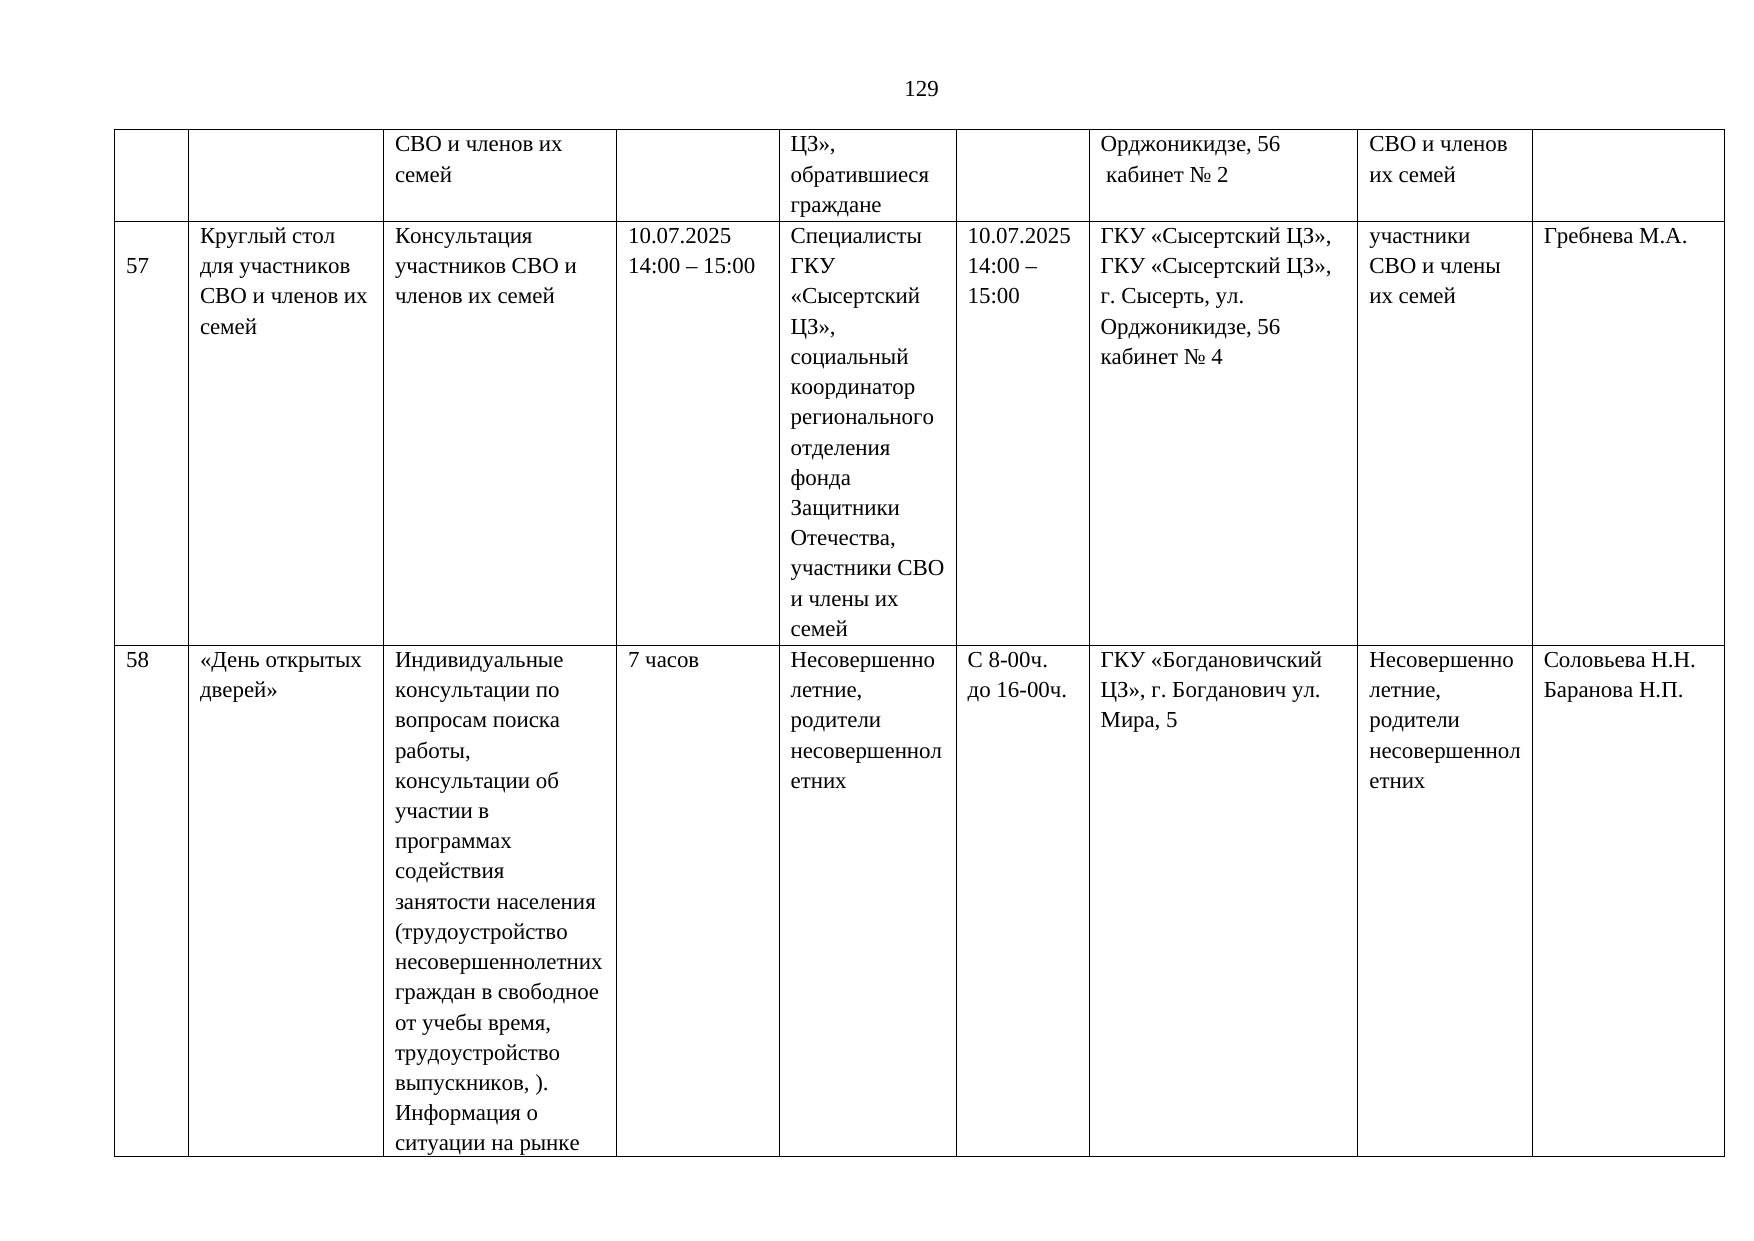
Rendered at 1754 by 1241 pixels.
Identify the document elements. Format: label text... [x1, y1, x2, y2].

table_cell [1533, 130, 1724, 221]
table_cell [957, 130, 1089, 221]
table_cell [189, 130, 383, 221]
table_cell 57 [115, 222, 188, 645]
table_cell Гребнева М.А. [1533, 222, 1724, 645]
table_cell [617, 130, 779, 221]
table_cell ЦЗ», обратившиеся граждане [780, 130, 956, 221]
table_cell ГКУ «Сысертский ЦЗ», ГКУ «Сысертский ЦЗ», г. Сысерть, ул. Орджоникидзе, 56 кабинет № 4 [1090, 222, 1357, 645]
table_cell С 8-00ч. до 16-00ч. [957, 646, 1089, 1156]
table_cell «День открытых дверей» [189, 646, 383, 1156]
table_cell Консультация участников СВО и членов их семей [384, 222, 616, 645]
table_cell 58 [115, 646, 188, 1156]
table_cell Несовершеннолетние, родители несовершеннолетних [780, 646, 956, 1156]
table_cell участники СВО и члены их семей [1358, 222, 1532, 645]
table_cell СВО и членов их семей [384, 130, 616, 221]
table_cell [115, 130, 188, 221]
table_cell Круглый стол для участников СВО и членов их семей [189, 222, 383, 645]
table_cell ГКУ «Богдановичский ЦЗ», г. Богданович ул. Мира, 5 [1090, 646, 1357, 1156]
table_cell Несовершеннолетние, родители несовершеннолетних [1358, 646, 1532, 1156]
table_cell 7 часов [617, 646, 779, 1156]
table_cell Специалисты ГКУ «Сысертский ЦЗ», социальный координатор регионального отделения фонда Защитники Отечества, участники СВО и члены их семей [780, 222, 956, 645]
table_cell Орджоникидзе, 56 кабинет № 2 [1090, 130, 1357, 221]
table_cell СВО и членов их семей [1358, 130, 1532, 221]
table_cell Соловьева Н.Н. Баранова Н.П. [1533, 646, 1724, 1156]
table_cell 10.07.2025 14:00 – 15:00 [957, 222, 1089, 645]
table_cell Индивидуальные консультации по вопросам поиска работы, консультации об участии в программах содействия занятости населения (трудоустройство несовершеннолетних граждан в свободное от учебы время, трудоустройство выпускников, ). Информация о ситуации на рынке [384, 646, 616, 1156]
table_cell 10.07.2025 14:00 – 15:00 [617, 222, 779, 645]
